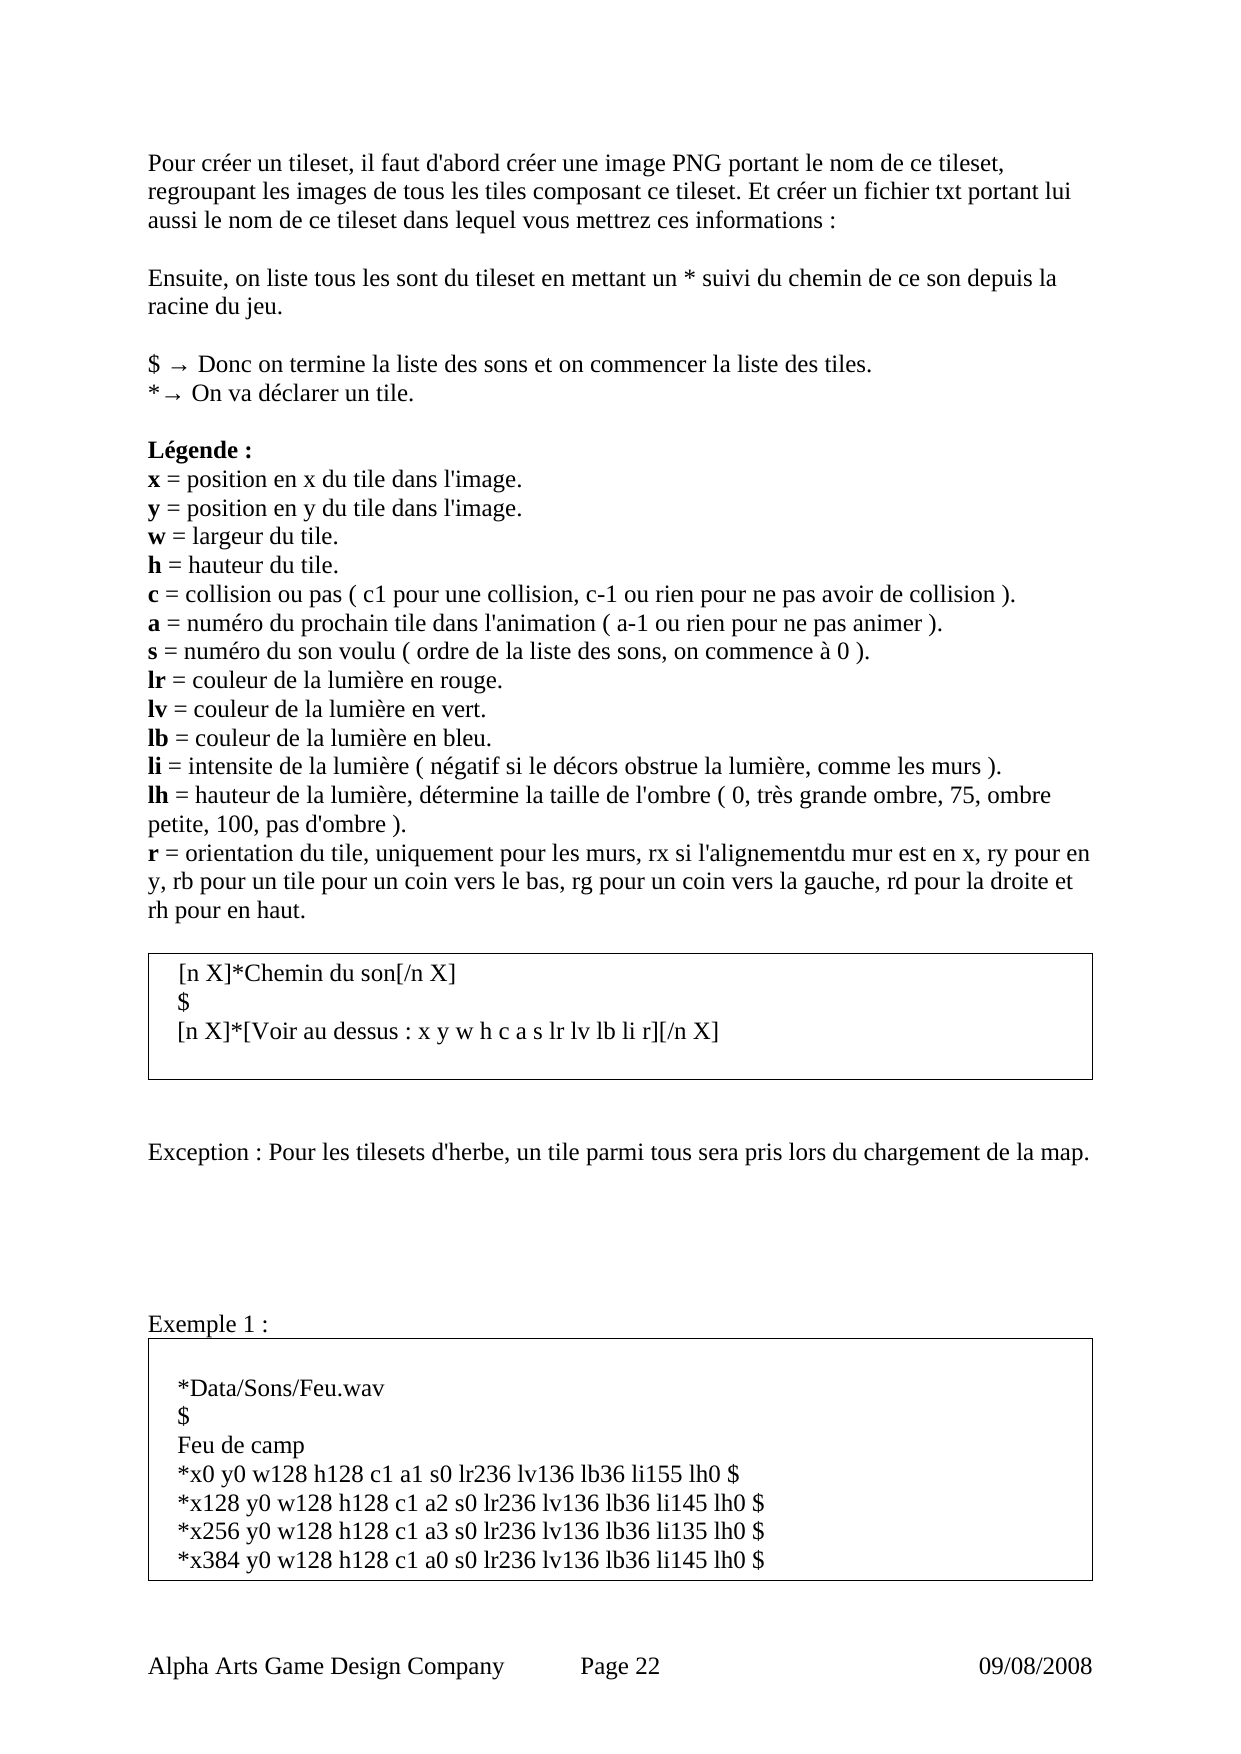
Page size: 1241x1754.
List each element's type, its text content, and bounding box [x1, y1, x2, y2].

table_header *Data/Sons/Feu.wav $ Feu de camp *x0 y0 w128 h128 c1 a1 s0 lr236 lv136 lb36 li155 lh0 $ *x128 y0 w128 h128 c1 a2 s0 lr236 lv136 lb36 li145 lh0 $ *x256 y0 w128 h128 c1 a3 s0 lr236 lv136 lb36 li135 lh0 $ *x384 y0 w128 h128 c1 a0 s0 lr236 lv136 lb36 li145 lh0 $ [149, 1339, 1092, 1579]
text Exception : Pour les tilesets d'herbe, un tile parmi tous sera pris lors du chargement de la map. [148, 1137, 1092, 1166]
text c = collision ou pas ( c1 pour une collision, c-1 ou rien pour ne pas avoir de collision ). [148, 579, 1092, 608]
text lb = couleur de la lumière en bleu. [148, 723, 1092, 751]
text Exemple 1 : [148, 1309, 1092, 1338]
text lh = hauteur de la lumière, détermine la taille de l'ombre ( 0, très grande ombre, 75, ombre petite, 100, pas d'ombre ). [148, 780, 1092, 838]
text y = position en y du tile dans l'image. [148, 493, 1092, 521]
text s = numéro du son voulu ( ordre de la liste des sons, on commence à 0 ). [148, 636, 1092, 665]
text a = numéro du prochain tile dans l'animation ( a-1 ou rien pour ne pas animer ). [148, 608, 1092, 636]
text $ → Donc on termine la liste des sons et on commencer la liste des tiles. [148, 349, 1092, 378]
text Ensuite, on liste tous les sont du tileset en mettant un * suivi du chemin de ce son depuis la racine du jeu. [148, 263, 1092, 320]
text x = position en x du tile dans l'image. [148, 464, 1092, 493]
text r = orientation du tile, uniquement pour les murs, rx si l'alignementdu mur est en x, ry pour en y, rb pour un tile pour un coin vers le bas, rg pour un coin vers la gauche, rd pour la droite et rh pour en haut. [148, 838, 1092, 924]
text lr = couleur de la lumière en rouge. [148, 665, 1092, 694]
text w = largeur du tile. [148, 521, 1092, 550]
text h = hauteur du tile. [148, 550, 1092, 579]
table_header [n X]*Chemin du son[/n X] $ [n X]*[Voir au dessus : x y w h c a s lr lv lb li r][/n X] [149, 954, 1092, 1079]
text *→ On va déclarer un tile. [148, 378, 1092, 406]
text Pour créer un tileset, il faut d'abord créer une image PNG portant le nom de ce tileset, regroupant les images de tous les tiles composant ce tileset. Et créer un fichier txt portant lui aussi le nom de ce tileset dans lequel vous mettrez ces informations : [148, 148, 1092, 234]
text Légende : [148, 435, 1092, 464]
text li = intensite de la lumière ( négatif si le décors obstrue la lumière, comme les murs ). [148, 751, 1092, 780]
text lv = couleur de la lumière en vert. [148, 694, 1092, 723]
